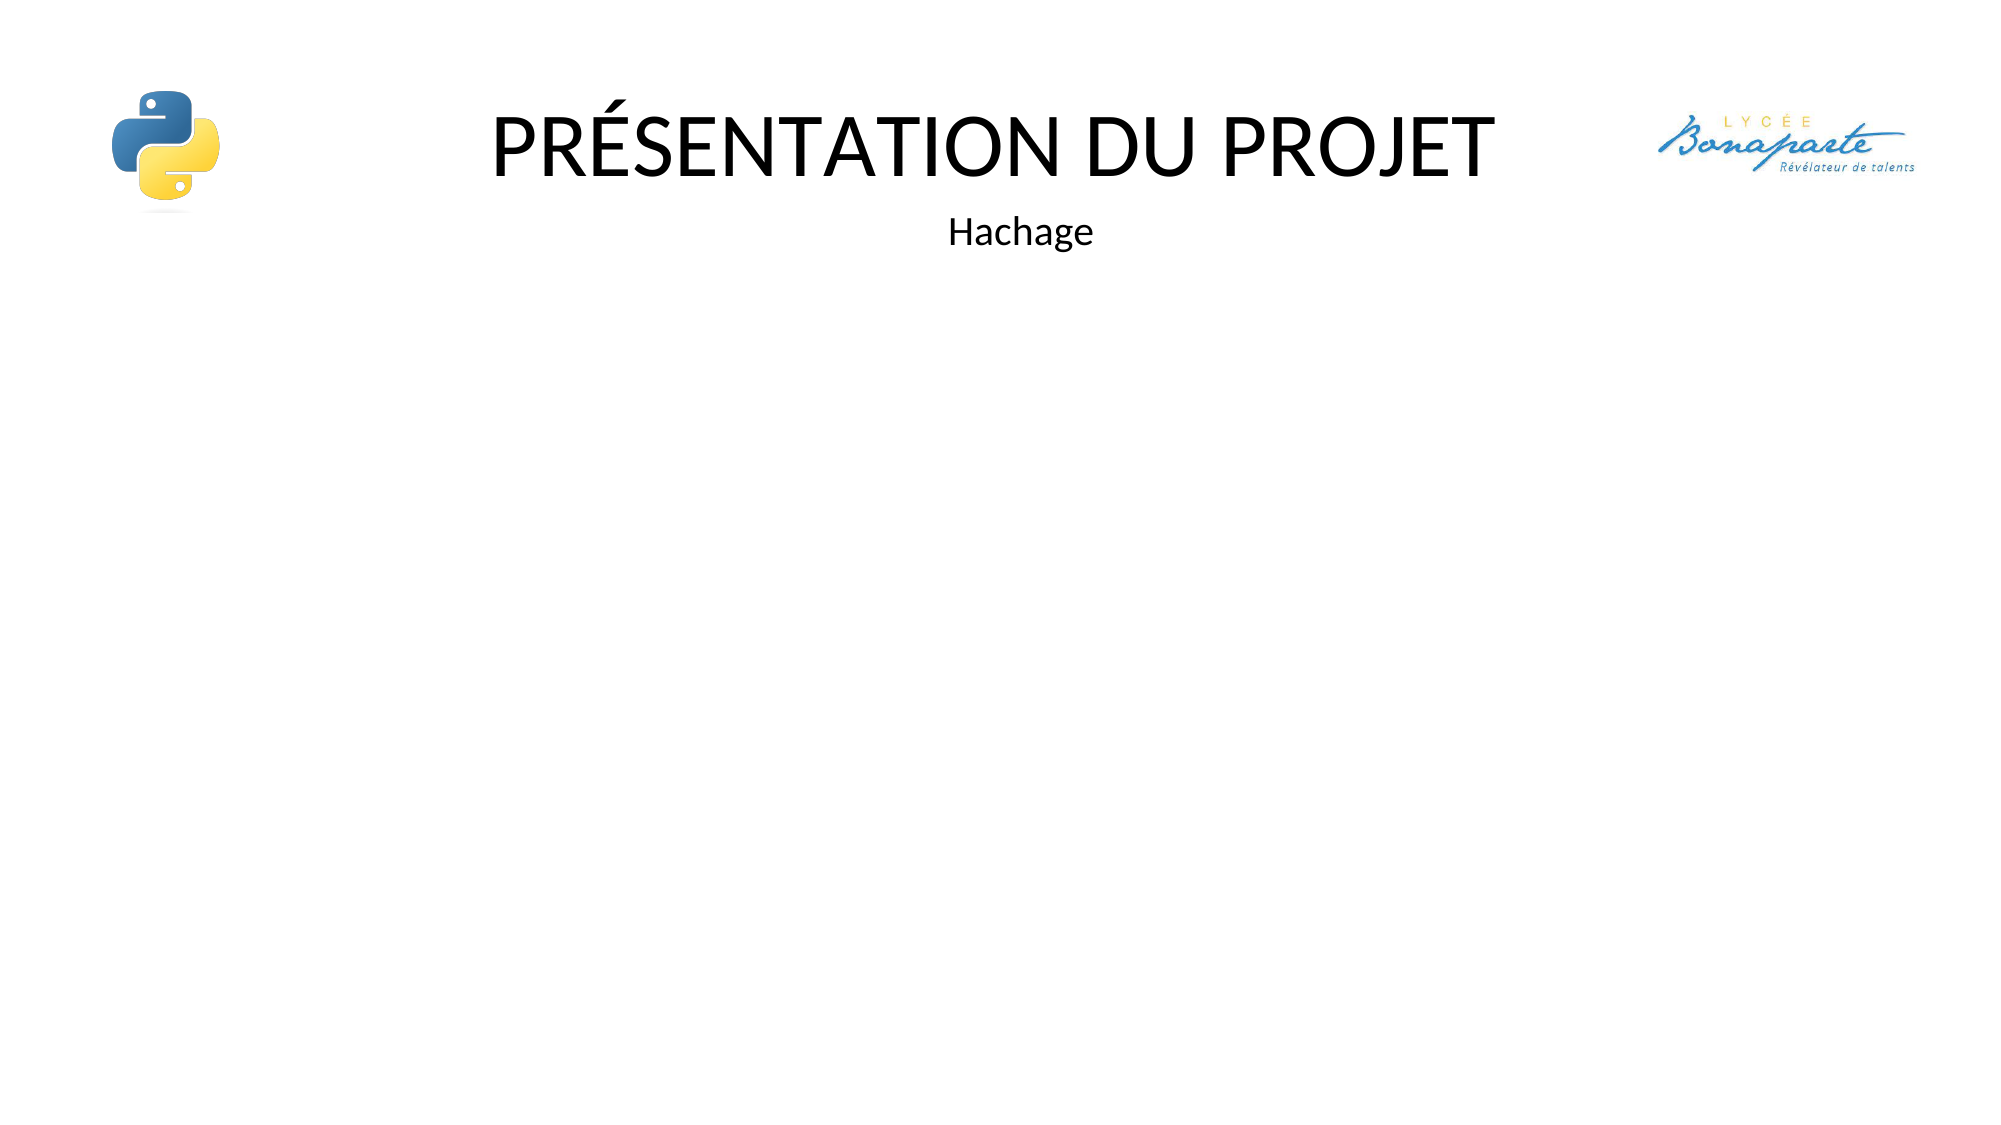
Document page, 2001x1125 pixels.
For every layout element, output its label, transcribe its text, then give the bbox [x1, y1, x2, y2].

text_box Hachage [933, 196, 1116, 266]
picture [1648, 111, 1921, 181]
picture [112, 91, 223, 213]
text_box PRÉSENTATION DU PROJET [476, 77, 1524, 204]
